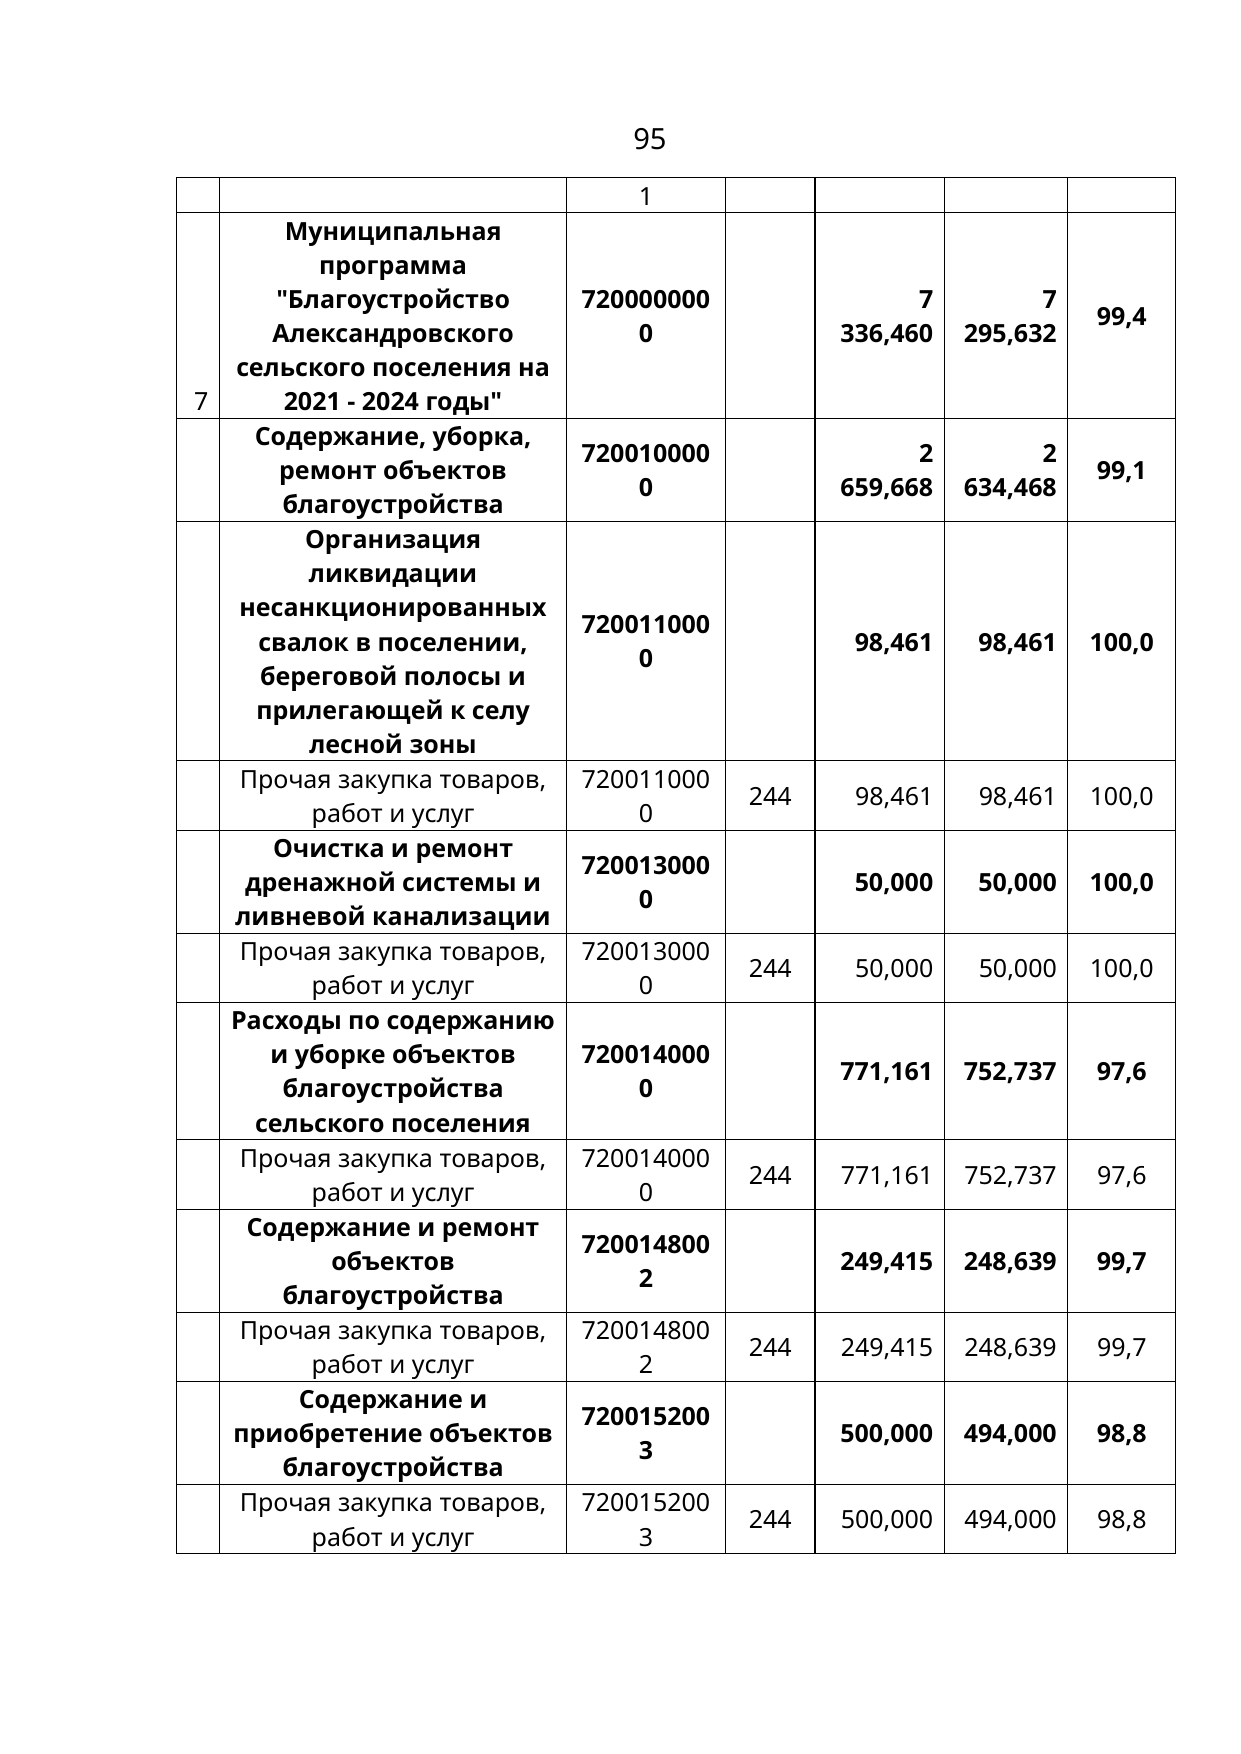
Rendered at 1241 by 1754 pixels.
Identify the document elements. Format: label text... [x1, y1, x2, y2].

table_cell 2 634,468 [945, 419, 1067, 521]
table_cell 494,000 [945, 1485, 1067, 1553]
table_cell 98,8 [1068, 1485, 1175, 1553]
table_cell [177, 761, 219, 829]
table_cell Муниципальная программа "Благоустройство Александровского сельского поселения на 2021 - 2024 годы" [220, 213, 566, 418]
table_cell 99,7 [1068, 1313, 1175, 1381]
table_cell [177, 1003, 219, 1139]
table_cell [945, 178, 1067, 212]
table_cell 500,000 [816, 1485, 944, 1553]
table_cell 50,000 [816, 934, 944, 1002]
table_cell 100,0 [1068, 761, 1175, 829]
table_cell 7200140000 [567, 1140, 725, 1208]
table_cell 100,0 [1068, 934, 1175, 1002]
table_cell 7200110000 [567, 761, 725, 829]
table_cell 98,461 [816, 522, 944, 760]
table_cell 7200100000 [567, 419, 725, 521]
table_cell 7200152003 [567, 1485, 725, 1553]
table_cell [1068, 178, 1175, 212]
table_cell [177, 522, 219, 760]
table_cell 97,6 [1068, 1003, 1175, 1139]
table_cell [726, 1382, 814, 1484]
table_cell Содержание и ремонт объектов благоустройства [220, 1210, 566, 1312]
table_cell 98,461 [816, 761, 944, 829]
table_cell [816, 178, 944, 212]
table_cell 7200140000 [567, 1003, 725, 1139]
table_cell 771,161 [816, 1003, 944, 1139]
table_cell 7 [177, 213, 219, 418]
table_cell [726, 213, 814, 418]
table_cell 98,461 [945, 522, 1067, 760]
table_cell 99,1 [1068, 419, 1175, 521]
table_cell 50,000 [816, 831, 944, 933]
table_cell 244 [726, 1485, 814, 1553]
table_cell 97,6 [1068, 1140, 1175, 1208]
table_cell 7 336,460 [816, 213, 944, 418]
table_cell Прочая закупка товаров, работ и услуг [220, 1140, 566, 1208]
table_cell 752,737 [945, 1140, 1067, 1208]
table_cell [177, 1140, 219, 1208]
table_cell 249,415 [816, 1313, 944, 1381]
table_cell 752,737 [945, 1003, 1067, 1139]
table_cell 2 659,668 [816, 419, 944, 521]
table_cell [177, 831, 219, 933]
table_cell 50,000 [945, 831, 1067, 933]
table_cell [177, 419, 219, 521]
table_cell 771,161 [816, 1140, 944, 1208]
table_cell [726, 522, 814, 760]
table_cell 100,0 [1068, 522, 1175, 760]
table_cell [726, 1003, 814, 1139]
table_cell 7200000000 [567, 213, 725, 418]
table_cell Организация ликвидации несанкционированных свалок в поселении, береговой полосы и прилегающей к селу лесной зоны [220, 522, 566, 760]
table_cell [220, 178, 566, 212]
table_cell 248,639 [945, 1313, 1067, 1381]
table_cell [177, 1485, 219, 1553]
table_cell Прочая закупка товаров, работ и услуг [220, 934, 566, 1002]
table_cell 98,8 [1068, 1382, 1175, 1484]
table_cell 500,000 [816, 1382, 944, 1484]
table_cell 1 [567, 178, 725, 212]
table_cell 7 295,632 [945, 213, 1067, 418]
table_cell 244 [726, 761, 814, 829]
table_cell 50,000 [945, 934, 1067, 1002]
table_cell 99,4 [1068, 213, 1175, 418]
table_cell 7200152003 [567, 1382, 725, 1484]
table_cell 100,0 [1068, 831, 1175, 933]
table_cell 98,461 [945, 761, 1067, 829]
table_cell [726, 831, 814, 933]
table_cell Содержание, уборка, ремонт объектов благоустройства [220, 419, 566, 521]
table_cell 249,415 [816, 1210, 944, 1312]
table_cell [177, 934, 219, 1002]
table_cell [726, 178, 814, 212]
table_cell Прочая закупка товаров, работ и услуг [220, 1313, 566, 1381]
table_cell Содержание и приобретение объектов благоустройства [220, 1382, 566, 1484]
table_cell 244 [726, 1140, 814, 1208]
table_cell Прочая закупка товаров, работ и услуг [220, 761, 566, 829]
table_cell 7200148002 [567, 1313, 725, 1381]
table_cell 248,639 [945, 1210, 1067, 1312]
table_cell [177, 178, 219, 212]
table_cell [177, 1210, 219, 1312]
table_cell 244 [726, 934, 814, 1002]
table_cell [726, 1210, 814, 1312]
table_cell 494,000 [945, 1382, 1067, 1484]
table_cell 7200110000 [567, 522, 725, 760]
table_cell 7200130000 [567, 934, 725, 1002]
table_cell Очистка и ремонт дренажной системы и ливневой канализации [220, 831, 566, 933]
table_cell [177, 1313, 219, 1381]
table_cell Расходы по содержанию и уборке объектов благоустройства сельского поселения [220, 1003, 566, 1139]
table_cell Прочая закупка товаров, работ и услуг [220, 1485, 566, 1553]
table_cell 99,7 [1068, 1210, 1175, 1312]
table_cell [177, 1382, 219, 1484]
table_cell [726, 419, 814, 521]
table_cell 7200148002 [567, 1210, 725, 1312]
table_cell 7200130000 [567, 831, 725, 933]
table_cell 244 [726, 1313, 814, 1381]
